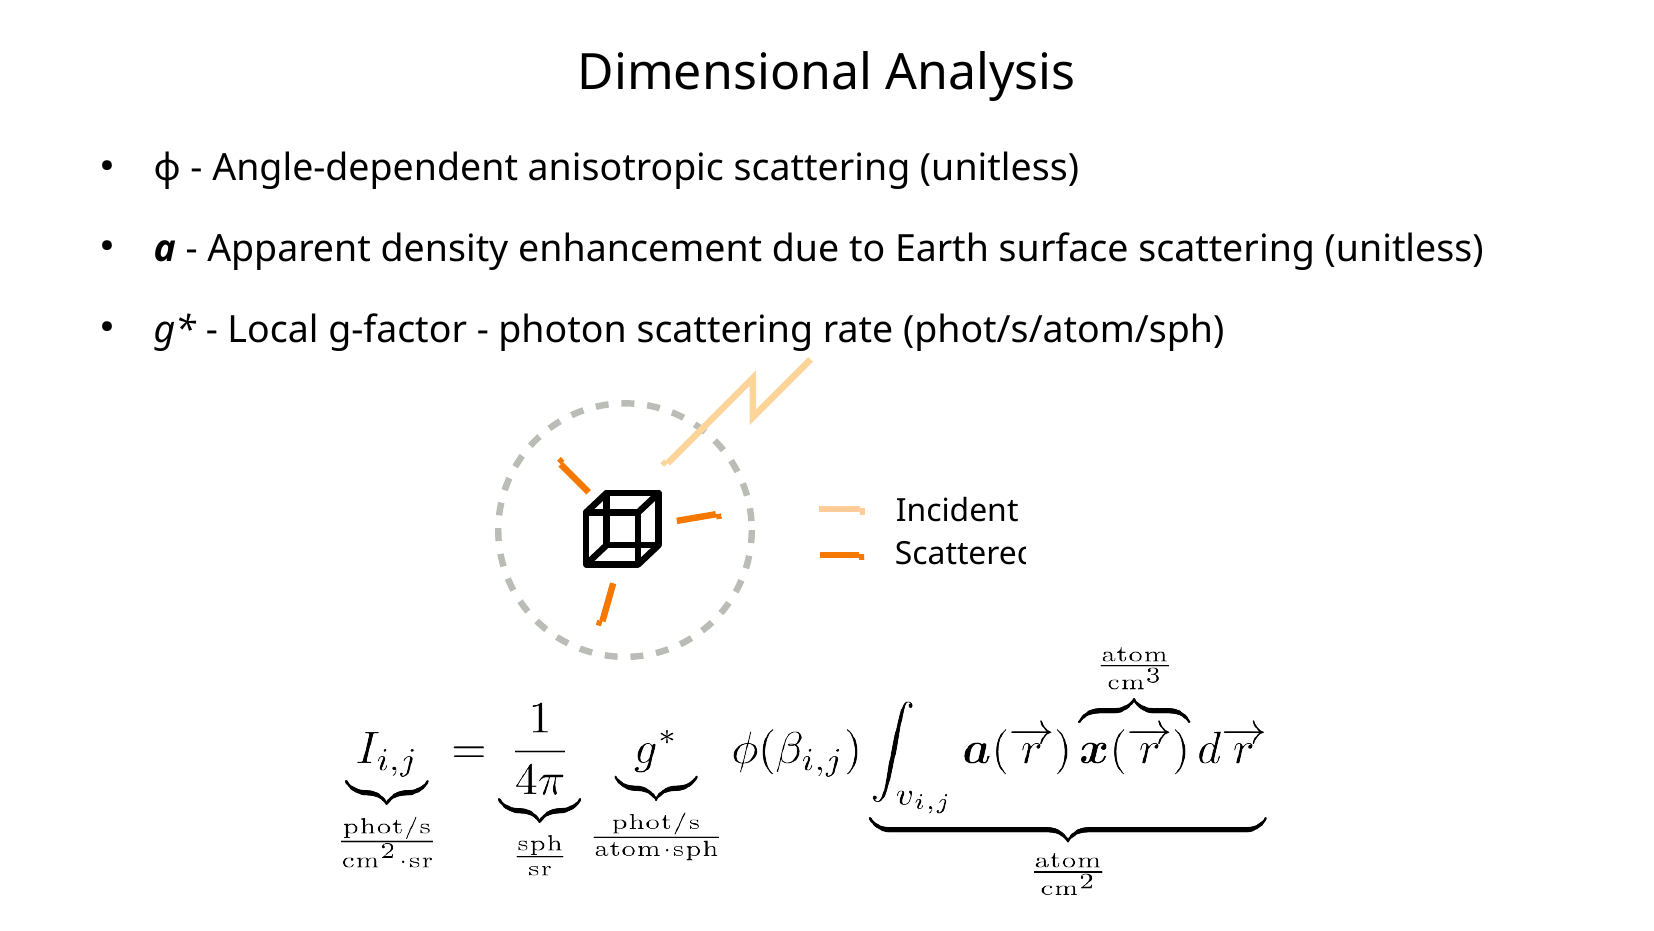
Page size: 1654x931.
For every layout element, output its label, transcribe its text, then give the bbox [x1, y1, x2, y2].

picture [341, 357, 1267, 895]
list ϕ - Angle-dependent anisotropic scattering (unitless) a - Apparent density enhancement due to Earth surface scattering (unitless) g* - Local g-factor - photon scattering rate (phot/s/atom/sph) [82, 140, 1516, 391]
title Dimensional Analysis [82, 18, 1571, 122]
